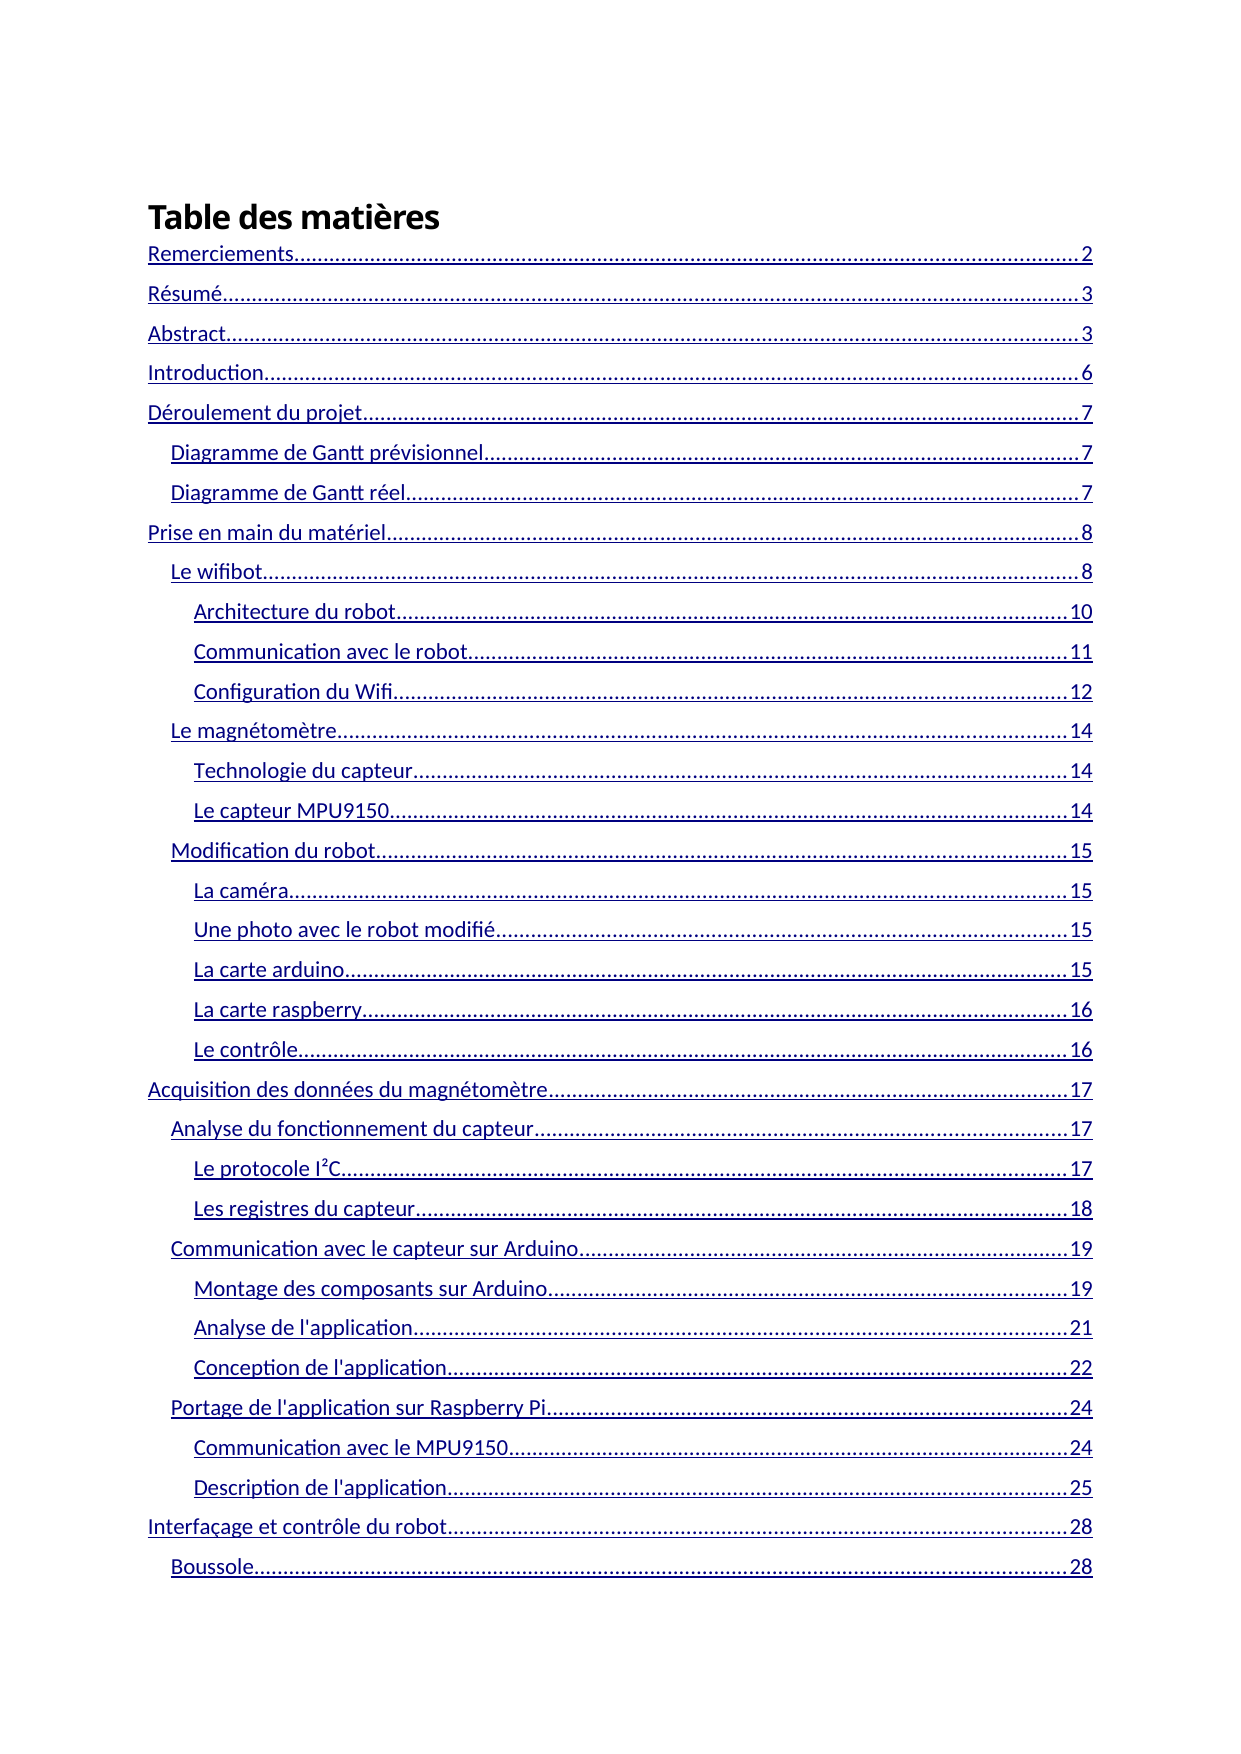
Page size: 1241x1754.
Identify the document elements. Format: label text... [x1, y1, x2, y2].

text Analyse de l'application 21 [193, 1313, 1093, 1338]
text Diagramme de Gantt réel 7 [171, 478, 1093, 502]
text Remerciements 2 [148, 239, 1093, 263]
text Communication avec le MPU9150 24 [193, 1433, 1093, 1457]
text Modification du robot 15 [171, 836, 1093, 860]
text La carte raspberry 16 [193, 995, 1093, 1019]
text Analyse du fonctionnement du capteur 17 [171, 1114, 1093, 1139]
text Diagramme de Gantt prévisionnel 7 [171, 438, 1093, 462]
text Communication avec le capteur sur Arduino 19 [171, 1234, 1093, 1258]
text Technologie du capteur 14 [193, 756, 1093, 781]
text Le magnétomètre 14 [171, 717, 1093, 741]
text Configuration du Wifi 12 [193, 677, 1093, 701]
subtitle Table des matières [148, 194, 1093, 239]
text Architecture du robot 10 [193, 597, 1093, 621]
text Conception de l'application 22 [193, 1353, 1093, 1377]
text Abstract 3 [148, 319, 1093, 343]
text Déroulement du projet 7 [148, 398, 1093, 422]
text Boussole 28 [171, 1552, 1093, 1576]
text Le wifibot 8 [171, 557, 1093, 582]
text Introduction 6 [148, 358, 1093, 383]
text Description de l'application 25 [193, 1473, 1093, 1497]
text Interfaçage et contrôle du robot 28 [148, 1512, 1093, 1537]
text Le contrôle 16 [193, 1035, 1093, 1059]
text Une photo avec le robot modifié 15 [193, 916, 1093, 940]
text Les registres du capteur 18 [193, 1194, 1093, 1218]
text Le capteur MPU9150 14 [193, 796, 1093, 820]
text Acquisition des données du magnétomètre 17 [148, 1075, 1093, 1099]
text La carte arduino 15 [193, 955, 1093, 979]
text Le protocole I²C 17 [193, 1154, 1093, 1178]
text Communication avec le robot 11 [193, 637, 1093, 661]
text Montage des composants sur Arduino 19 [193, 1274, 1093, 1298]
text Portage de l'application sur Raspberry Pi 24 [171, 1393, 1093, 1417]
text La caméra 15 [193, 876, 1093, 900]
text Résumé 3 [148, 279, 1093, 303]
text Prise en main du matériel 8 [148, 518, 1093, 542]
